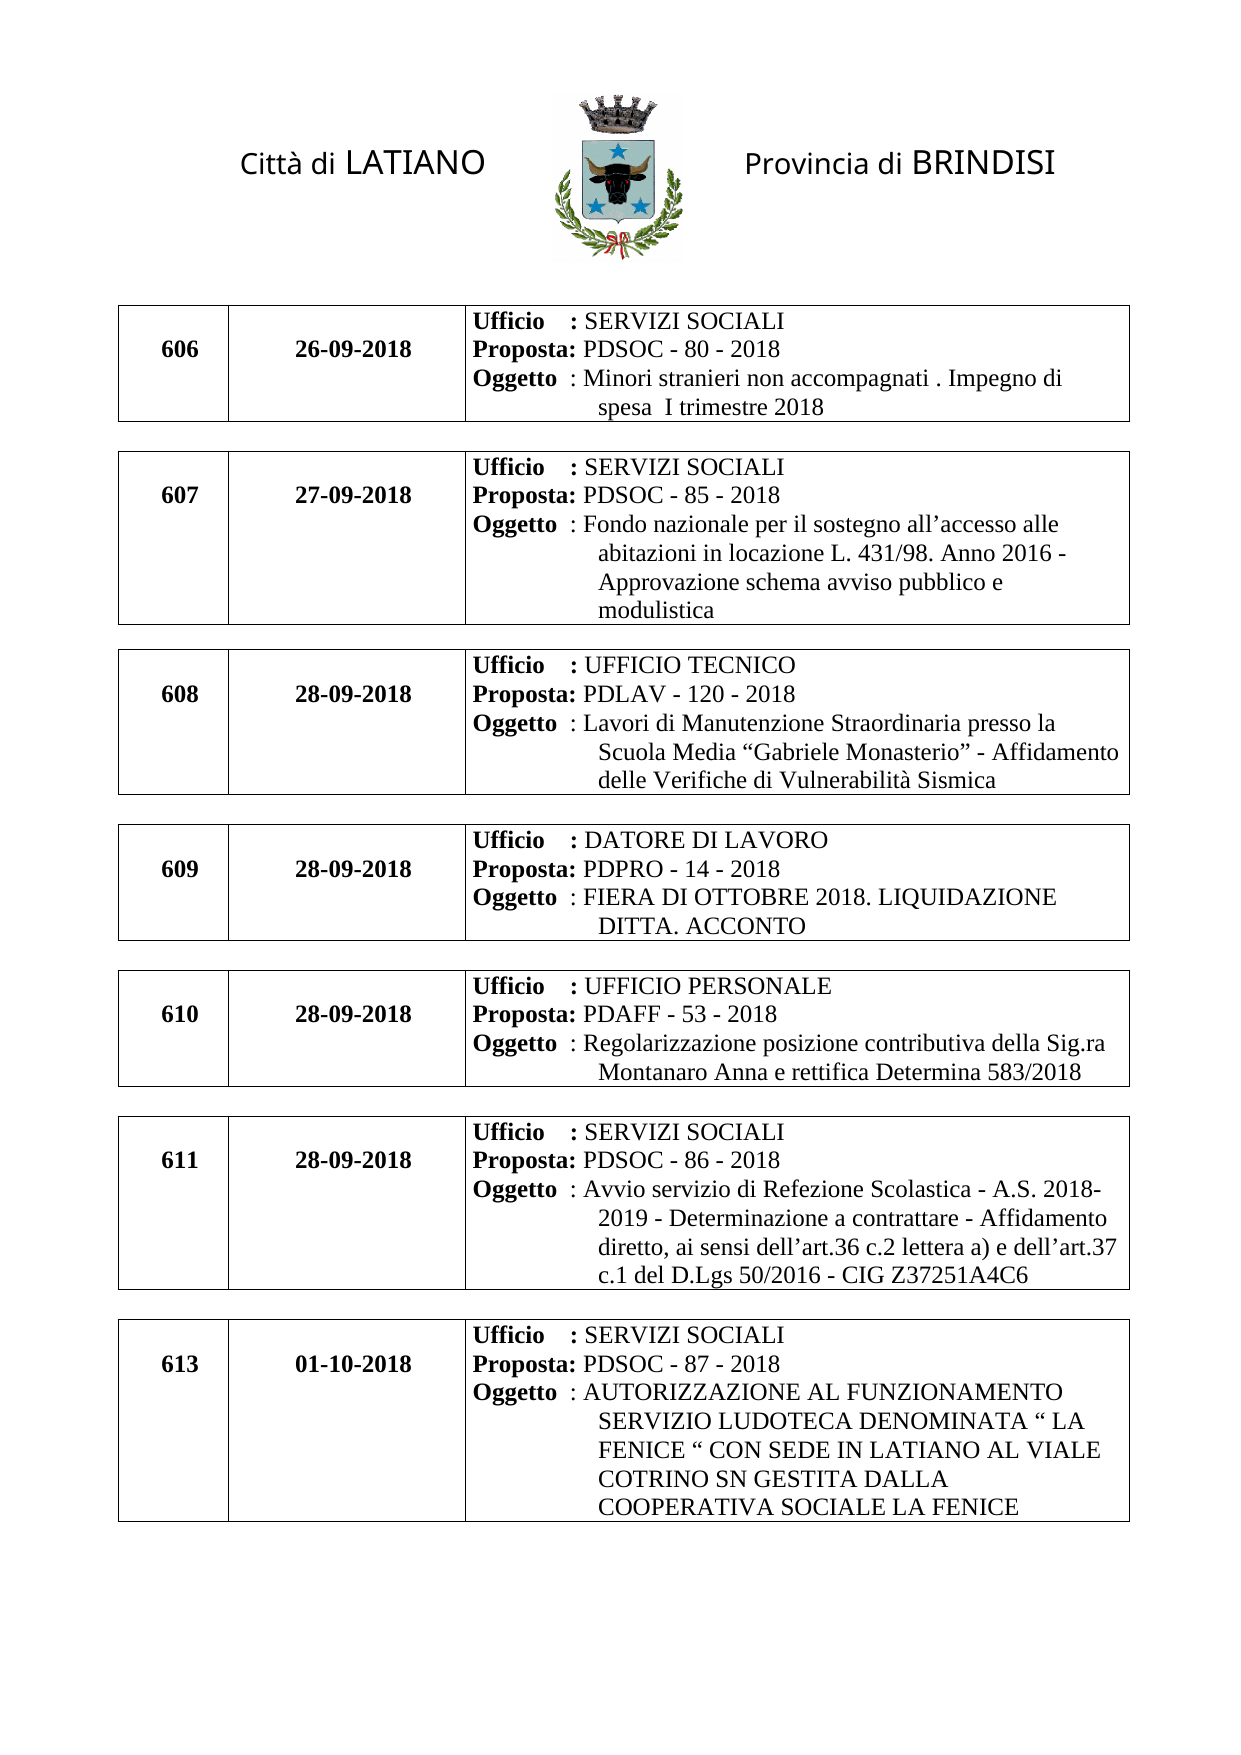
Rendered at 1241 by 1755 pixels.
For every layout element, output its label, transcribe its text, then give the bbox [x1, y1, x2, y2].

table_header Ufficio : DATORE DI LAVORO Proposta: PDPRO - 14 - 2018 Oggetto : FIERA DI OTTOBRE 2018. LIQUIDAZIONE DITTA. ACCONTO [466, 825, 1129, 940]
table_header 28-09-2018 [229, 1117, 465, 1289]
table_header 01-10-2018 [229, 1320, 465, 1521]
table_header 607 [119, 452, 228, 624]
table_header 26-09-2018 [229, 306, 465, 421]
table_header 606 [119, 306, 228, 421]
table_header 610 [119, 971, 228, 1086]
table_header Ufficio : SERVIZI SOCIALI Proposta: PDSOC - 86 - 2018 Oggetto : Avvio servizio di Refezione Scolastica - A.S. 2018-2019 - Determinazione a contrattare - Affidamento diretto, ai sensi dell’art.36 c.2 lettera a) e dell’art.37 c.1 del D.Lgs 50/2016 - CIG Z37251A4C6 [466, 1117, 1129, 1289]
table_header 28-09-2018 [229, 971, 465, 1086]
table_header 608 [119, 650, 228, 794]
table_header 27-09-2018 [229, 452, 465, 624]
table_header 611 [119, 1117, 228, 1289]
table_header 28-09-2018 [229, 650, 465, 794]
table_header Ufficio : UFFICIO PERSONALE Proposta: PDAFF - 53 - 2018 Oggetto : Regolarizzazione posizione contributiva della Sig.ra Montanaro Anna e rettifica Determina 583/2018 [466, 971, 1129, 1086]
table_header Ufficio : SERVIZI SOCIALI Proposta: PDSOC - 85 - 2018 Oggetto : Fondo nazionale per il sostegno all’accesso alle abitazioni in locazione L. 431/98. Anno 2016 - Approvazione schema avviso pubblico e modulistica [466, 452, 1129, 624]
table_header Ufficio : SERVIZI SOCIALI Proposta: PDSOC - 80 - 2018 Oggetto : Minori stranieri non accompagnati . Impegno di spesa I trimestre 2018 [466, 306, 1129, 421]
table_header Ufficio : SERVIZI SOCIALI Proposta: PDSOC - 87 - 2018 Oggetto : AUTORIZZAZIONE AL FUNZIONAMENTO SERVIZIO LUDOTECA DENOMINATA “ LA FENICE “ CON SEDE IN LATIANO AL VIALE COTRINO SN GESTITA DALLA COOPERATIVA SOCIALE LA FENICE [466, 1320, 1129, 1521]
table_header 609 [119, 825, 228, 940]
table_header 28-09-2018 [229, 825, 465, 940]
table_header Ufficio : UFFICIO TECNICO Proposta: PDLAV - 120 - 2018 Oggetto : Lavori di Manutenzione Straordinaria presso la Scuola Media “Gabriele Monasterio” - Affidamento delle Verifiche di Vulnerabilità Sismica [466, 650, 1129, 794]
table_header 613 [119, 1320, 228, 1521]
